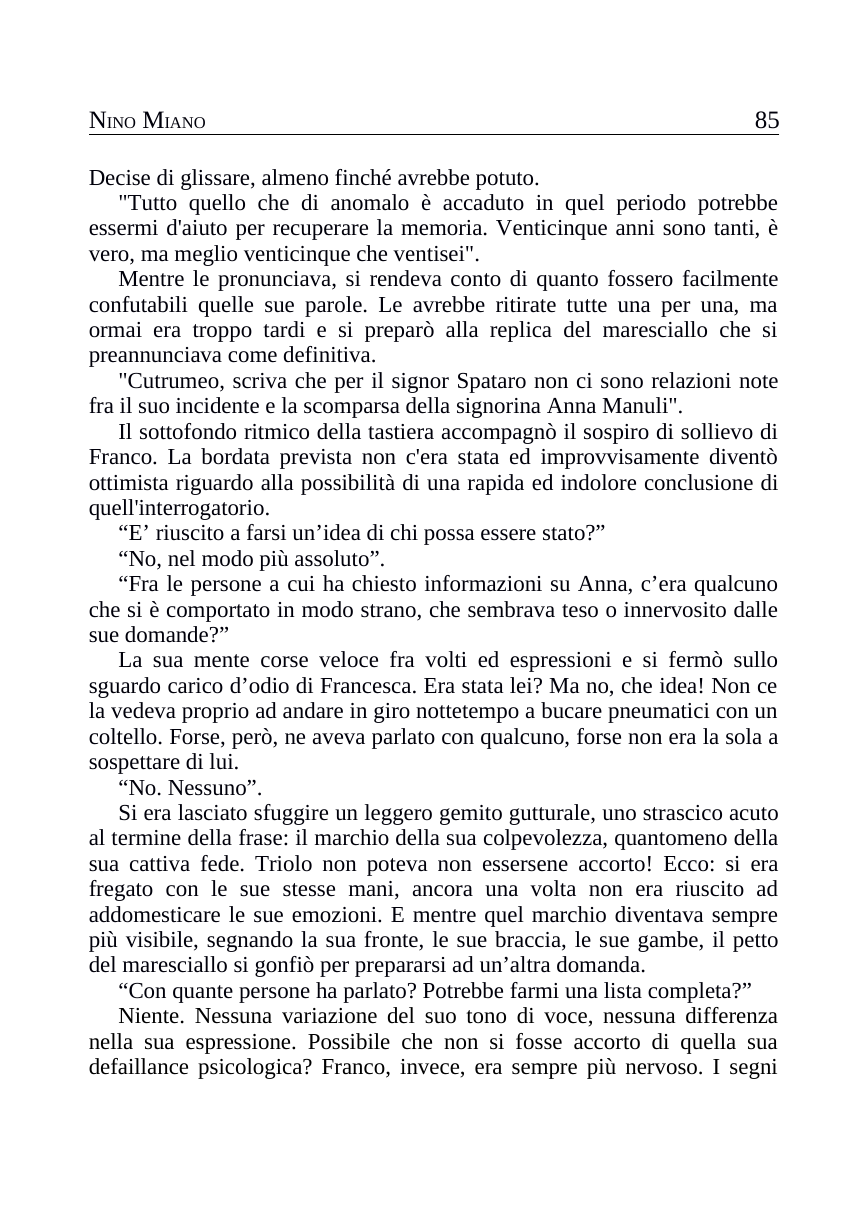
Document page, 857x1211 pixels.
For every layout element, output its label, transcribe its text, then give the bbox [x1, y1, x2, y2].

text “No, nel modo più assoluto”. [88, 546, 779, 571]
text Mentre le pronunciava, si rendeva conto di quanto fossero facilmente confutabili quelle sue parole. Le avrebbe ritirate tutte una per una, ma ormai era troppo tardi e si preparò alla replica del maresciallo che si preannunciava come definitiva. [88, 266, 779, 368]
text Decise di glissare, almeno finché avrebbe potuto. [88, 164, 779, 190]
text "Cutrumeo, scriva che per il signor Spataro non ci sono relazioni note fra il suo incidente e la scomparsa della signorina Anna Manuli". [88, 368, 779, 419]
text “Con quante persone ha parlato? Potrebbe farmi una lista completa?” [88, 978, 779, 1003]
text La sua mente corse veloce fra volti ed espressioni e si fermò sullo sguardo carico d’odio di Francesca. Era stata lei? Ma no, che idea! Non ce la vedeva proprio ad andare in giro nottetempo a bucare pneumatici con un coltello. Forse, però, ne aveva parlato con qualcuno, forse non era la sola a sospettare di lui. [88, 647, 779, 774]
text “Fra le persone a cui ha chiesto informazioni su Anna, c’era qualcuno che si è comportato in modo strano, che sembrava teso o innervosito dalle sue domande?” [88, 571, 779, 647]
text Il sottofondo ritmico della tastiera accompagnò il sospiro di sollievo di Franco. La bordata prevista non c'era stata ed improvvisamente diventò ottimista riguardo alla possibilità di una rapida ed indolore conclusione di quell'interrogatorio. [88, 419, 779, 520]
text "Tutto quello che di anomalo è accaduto in quel periodo potrebbe essermi d'aiuto per recuperare la memoria. Venticinque anni sono tanti, è vero, ma meglio venticinque che ventisei". [88, 190, 779, 266]
text Niente. Nessuna variazione del suo tono di voce, nessuna differenza nella sua espressione. Possibile che non si fosse accorto di quella sua defaillance psicologica? Franco, invece, era sempre più nervoso. I segni [88, 1003, 779, 1079]
text “No. Nessuno”. [88, 774, 779, 800]
text Si era lasciato sfuggire un leggero gemito gutturale, uno strascico acuto al termine della frase: il marchio della sua colpevolezza, quantomeno della sua cattiva fede. Triolo non poteva non essersene accorto! Ecco: si era fregato con le sue stesse mani, ancora una volta non era riuscito ad addomesticare le sue emozioni. E mentre quel marchio diventava sempre più visibile, segnando la sua fronte, le sue braccia, le sue gambe, il petto del maresciallo si gonfiò per prepararsi ad un’altra domanda. [88, 800, 779, 978]
text “E’ riuscito a farsi un’idea di chi possa essere stato?” [88, 520, 779, 546]
